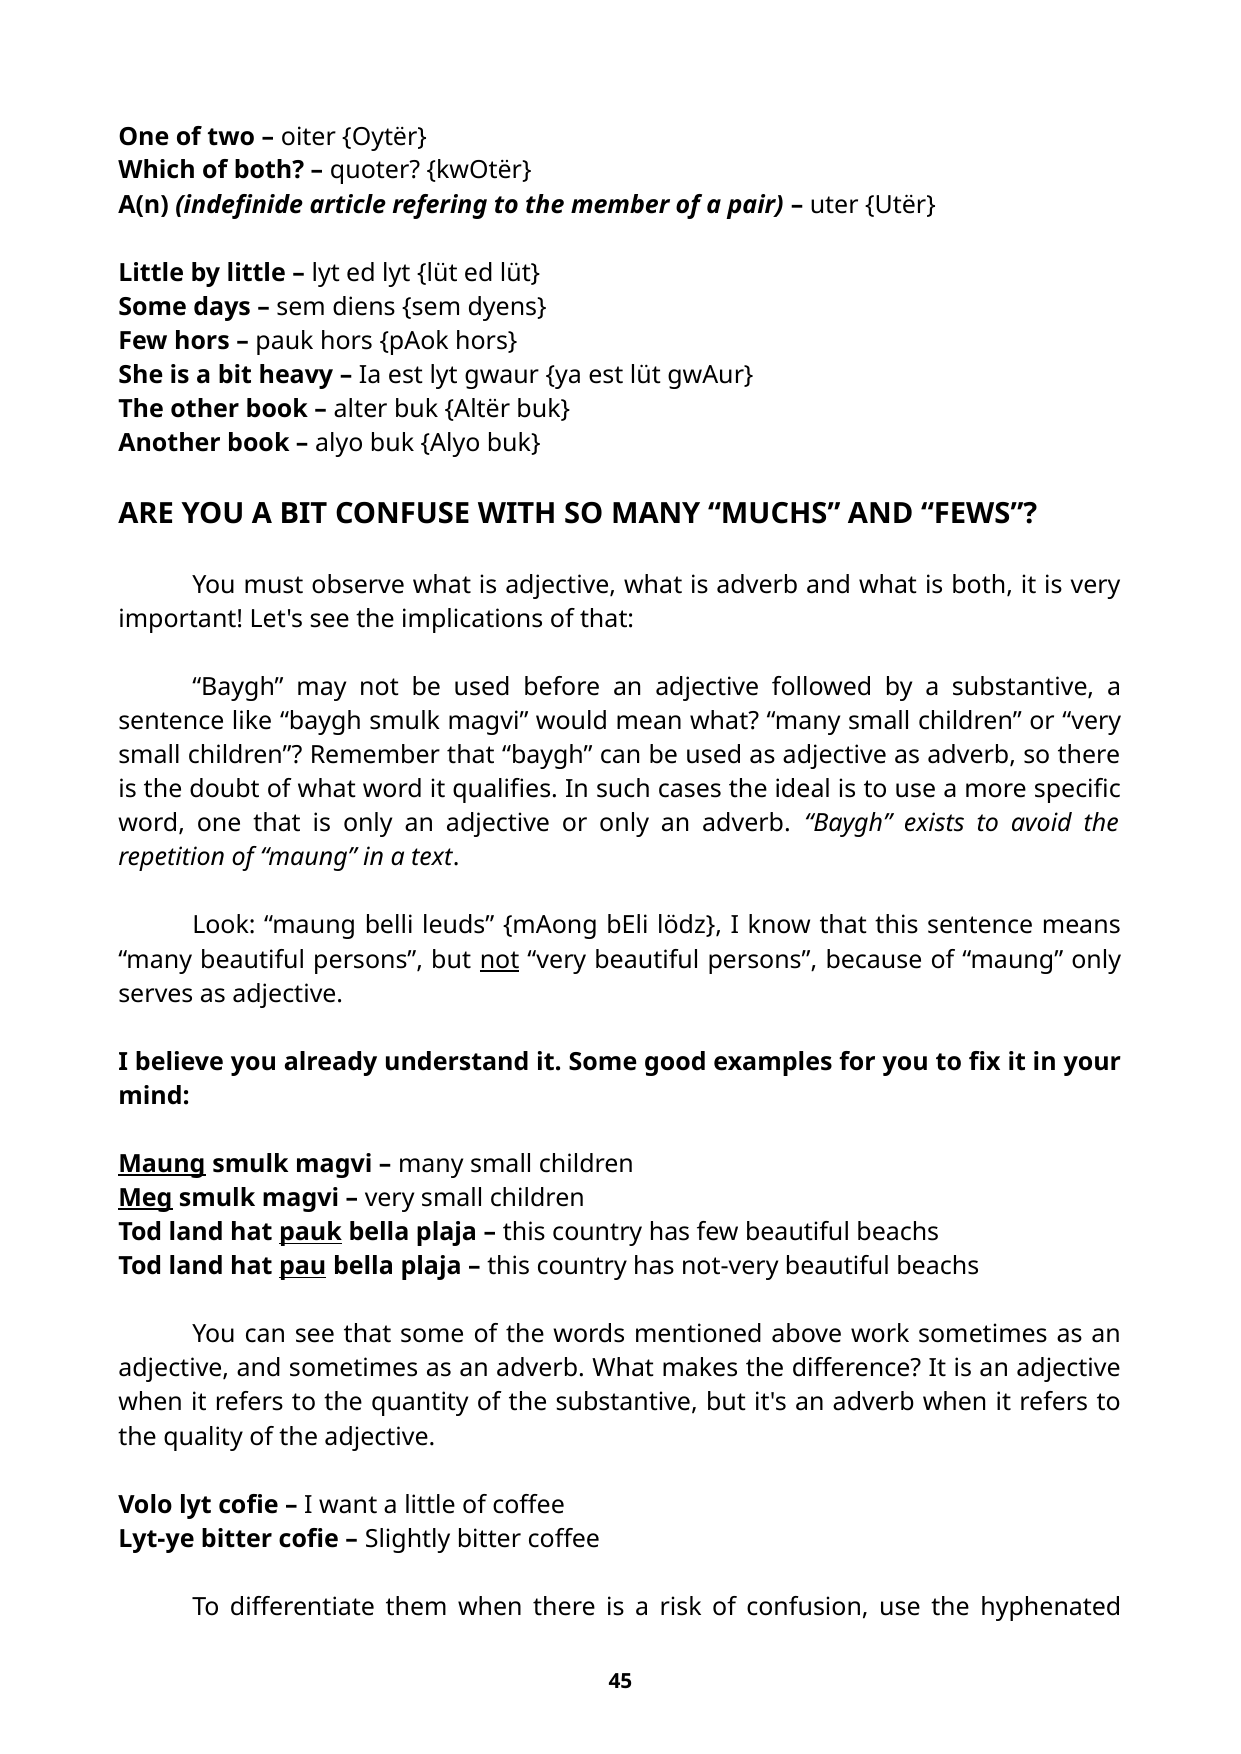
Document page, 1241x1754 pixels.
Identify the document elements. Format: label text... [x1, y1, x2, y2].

text Little by little – lyt ed lyt {lüt ed lüt} [118, 254, 1122, 288]
text She is a bit heavy – Ia est lyt gwaur {ya est lüt gwAur} [118, 357, 1122, 391]
text You must observe what is adjective, what is adverb and what is both, it is very important! Let's see the implications of that: [118, 567, 1122, 635]
text Tod land hat pau bella plaja – this country has not-very beautiful beachs [118, 1248, 1122, 1282]
text Tod land hat pauk bella plaja – this country has few beautiful beachs [118, 1214, 1122, 1248]
text The other book – alter buk {Altër buk} [118, 391, 1122, 425]
text You can see that some of the words mentioned above work sometimes as an adjective, and sometimes as an adverb. What makes the difference? It is an adjective when it refers to the quantity of the substantive, but it's an adverb when it refers to the quality of the adjective. [118, 1316, 1122, 1452]
text Maung smulk magvi – many small children [118, 1146, 1122, 1180]
text Lyt-ye bitter cofie – Slightly bitter coffee [118, 1520, 1122, 1554]
text Few hors – pauk hors {pAok hors} [118, 322, 1122, 357]
text Some days – sem diens {sem dyens} [118, 288, 1122, 322]
text A(n) (indefinide article refering to the member of a pair) – uter {Utër} [118, 186, 1122, 220]
subtitle ARE YOU A BIT CONFUSE WITH SO MANY “MUCHS” AND “FEWS”? [118, 493, 1122, 532]
text Which of both? – quoter? {kwOtër} [118, 152, 1122, 186]
text Another book – alyo buk {Alyo buk} [118, 425, 1122, 459]
text I believe you already understand it. Some good examples for you to fix it in your mind: [118, 1043, 1122, 1112]
text To differentiate them when there is a risk of confusion, use the hyphenated [118, 1588, 1122, 1622]
text Look: “maung belli leuds” {mAong bEli lödz}, I know that this sentence means “many beautiful persons”, but not “very beautiful persons”, because of “maung” only serves as adjective. [118, 907, 1122, 1009]
text One of two – oiter {Oytër} [118, 118, 1122, 152]
text Volo lyt cofie – I want a little of coffee [118, 1486, 1122, 1520]
text Meg smulk magvi – very small children [118, 1180, 1122, 1214]
text “Baygh” may not be used before an adjective followed by a substantive, a sentence like “baygh smulk magvi” would mean what? “many small children” or “very small children”? Remember that “baygh” can be used as adjective as adverb, so there is the doubt of what word it qualifies. In such cases the ideal is to use a more specific word, one that is only an adjective or only an adverb. “Baygh” exists to avoid the repetition of “maung” in a text. [118, 669, 1122, 873]
